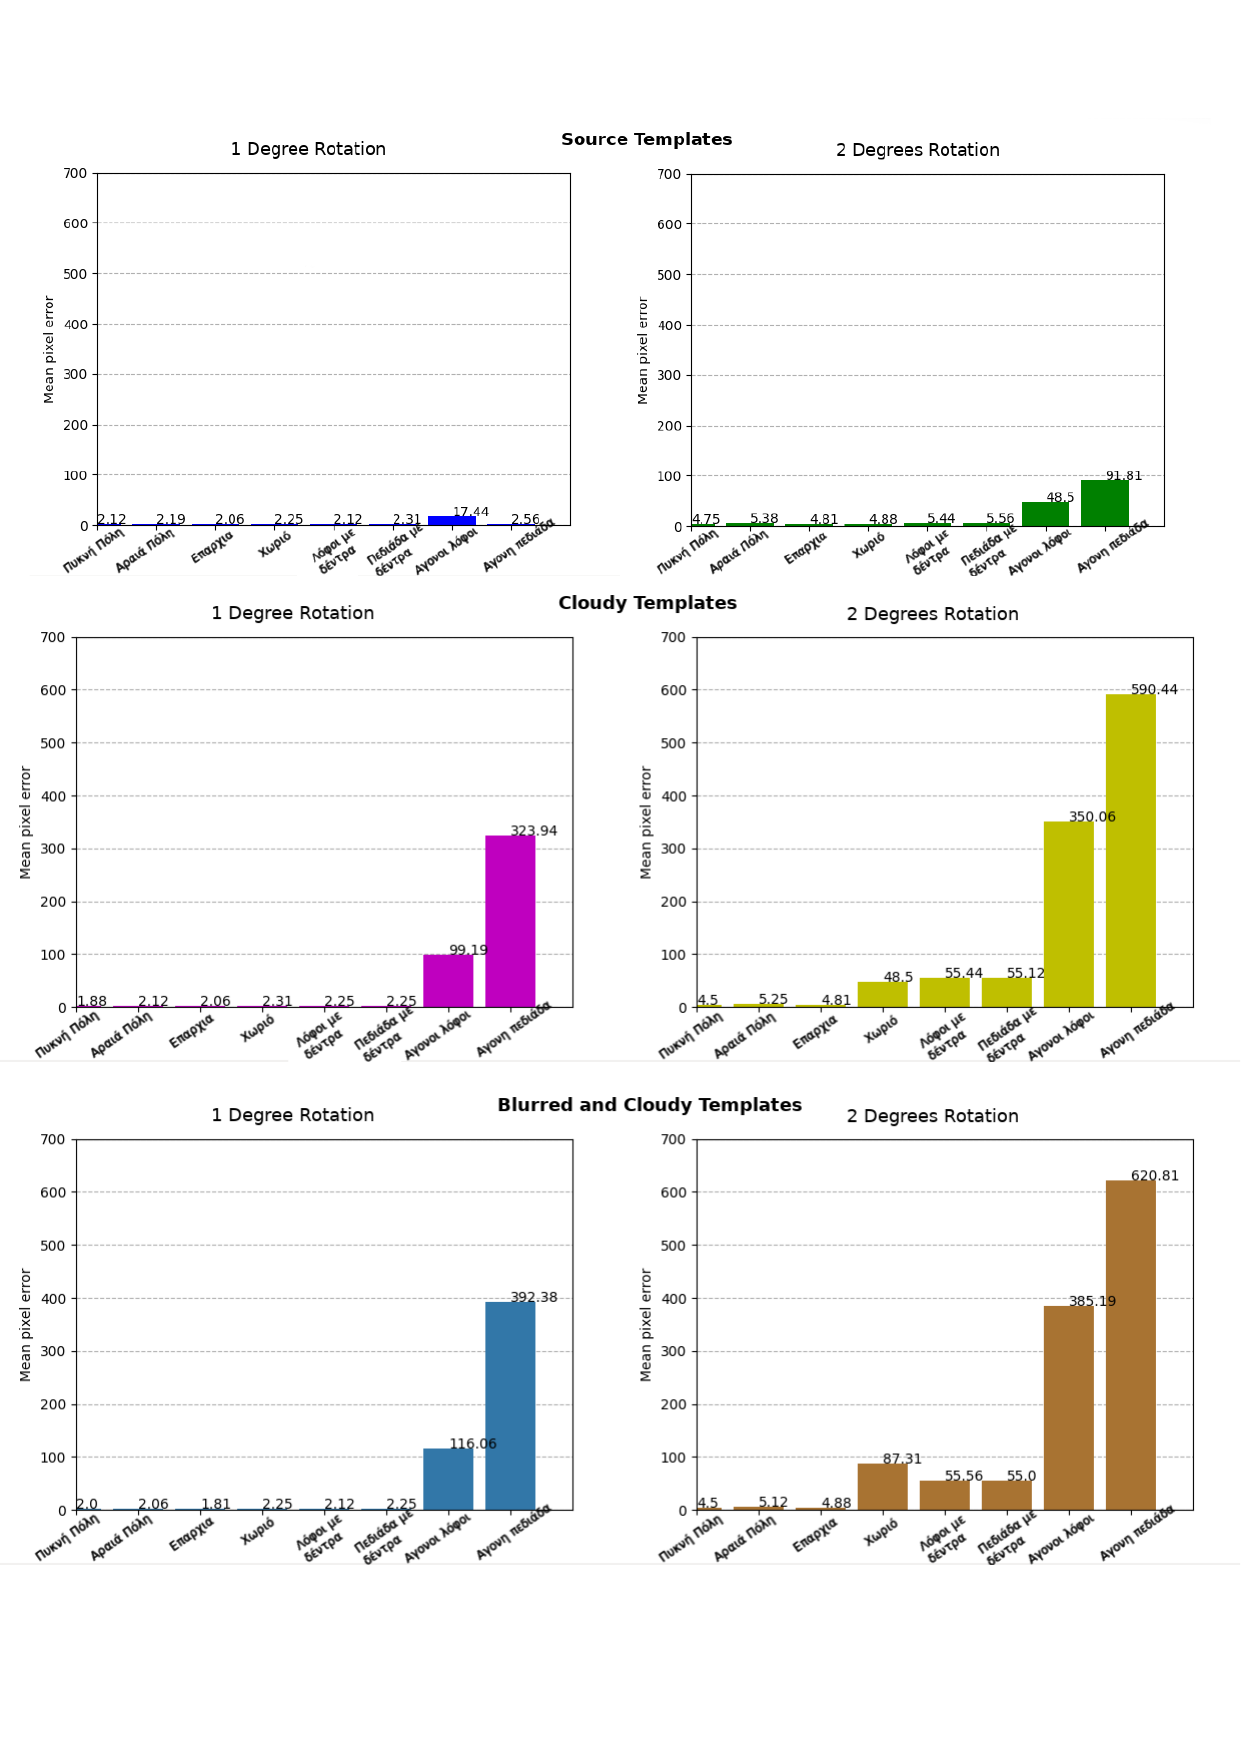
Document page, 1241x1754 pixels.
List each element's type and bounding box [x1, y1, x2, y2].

picture [0, 581, 1241, 1062]
picture [29, 118, 1211, 576]
picture [0, 1084, 1241, 1565]
